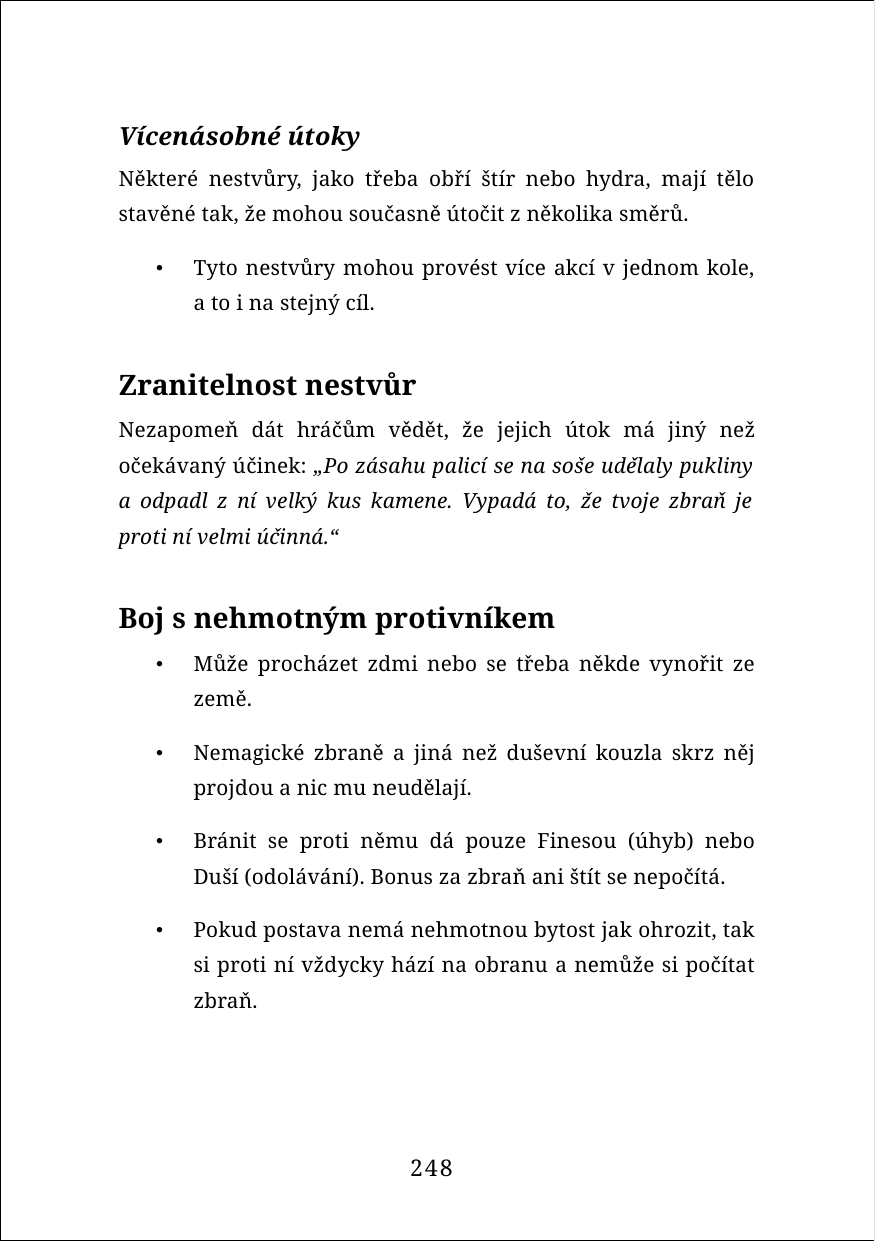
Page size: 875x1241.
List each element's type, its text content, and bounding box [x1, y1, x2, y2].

list Může procházet zdmi nebo se třeba někde vynořit ze země. [156, 649, 756, 713]
list Tyto nestvůry mohou provést více akcí v jednom kole, a to i na stejný cíl. [156, 253, 756, 317]
subtitle Zranitelnost nestvůr [118, 365, 756, 403]
list Bránit se proti němu dá pouze Finesou (úhyb) nebo Duší (odolávání). Bonus za zbraň ani štít se nepočítá. [156, 826, 756, 890]
subtitle Boj s nehmotným protivníkem [118, 599, 756, 637]
text Nezapomeň dát hráčům vědět, že jejich útok má jiný než očekávaný účinek: „Po zásahu palicí se na soše udělaly pukliny a odpadl z ní velký kus kamene. Vypadá to, že tvoje zbraň je proti ní velmi účinná.“ [118, 415, 756, 550]
list Nemagické zbraně a jiná než duševní kouzla skrz něj projdou a nic mu neudělají. [156, 738, 756, 802]
subtitle Vícenásobné útoky [118, 118, 756, 152]
text Některé nestvůry, jako třeba obří štír nebo hydra, mají tělo stavěné tak, že mohou současně útočit z několika směrů. [118, 164, 756, 228]
list Pokud postava nemá nehmotnou bytost jak ohrozit, tak si proti ní vždycky hází na obranu a nemůže si počítat zbraň. [156, 915, 756, 1014]
